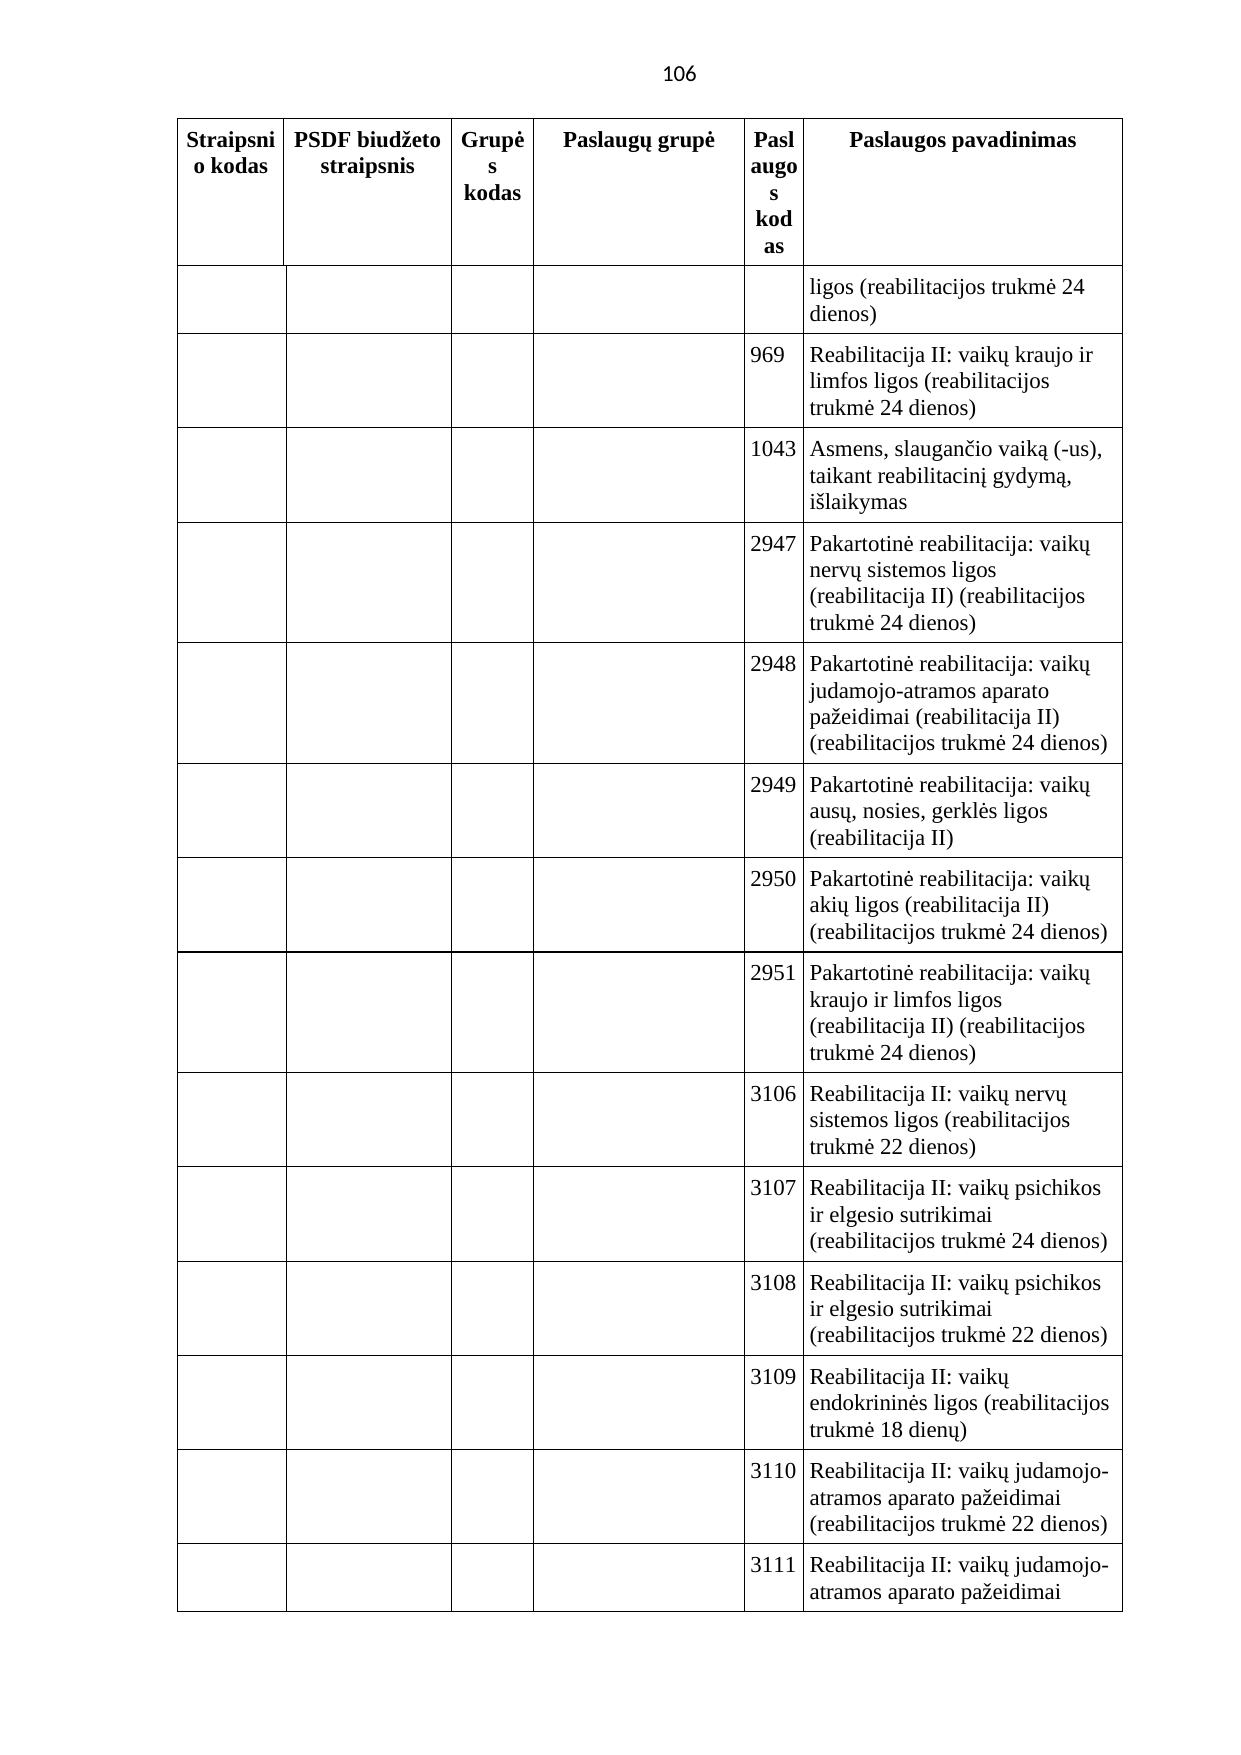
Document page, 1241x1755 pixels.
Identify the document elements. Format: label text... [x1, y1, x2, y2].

table_cell [287, 1262, 451, 1355]
table_cell Pakartotinė reabilitacija: vaikų kraujo ir limfos ligos (reabilitacija II) (reabilitacijos trukmė 24 dienos) [804, 953, 1122, 1072]
table_cell [178, 334, 286, 427]
table_cell Reabilitacija II: vaikų psichikos ir elgesio sutrikimai (reabilitacijos trukmė 22 dienos) [804, 1262, 1122, 1355]
table_cell [287, 1544, 451, 1611]
table_cell [178, 764, 286, 857]
table_header PSDF biudžeto straipsnis [284, 119, 451, 265]
table_cell 2950 [745, 858, 803, 951]
table_cell [534, 1073, 744, 1166]
table_cell [178, 266, 286, 333]
table_cell [452, 1262, 533, 1355]
table_cell [452, 1544, 533, 1611]
table_cell [287, 1356, 451, 1449]
table_cell [534, 428, 744, 522]
table_cell [287, 523, 451, 642]
table_cell [534, 1544, 744, 1611]
table_cell [534, 1262, 744, 1355]
table_cell Reabilitacija II: vaikų endokrininės ligos (reabilitacijos trukmė 18 dienų) [804, 1356, 1122, 1449]
table_cell [287, 1450, 451, 1543]
table_cell Asmens, slaugančio vaiką (-us), taikant reabilitacinį gydymą, išlaikymas [804, 428, 1122, 522]
table_cell [534, 953, 744, 1072]
table_cell [287, 266, 451, 333]
table_cell [534, 643, 744, 763]
table_cell [452, 266, 533, 333]
table_cell [178, 523, 286, 642]
table_cell 3110 [745, 1450, 803, 1543]
table_cell [287, 643, 451, 763]
table_cell [178, 1450, 286, 1543]
table_header Paslaugos kodas [745, 119, 803, 265]
table_cell [452, 643, 533, 763]
table_cell 3111 [745, 1544, 803, 1611]
table_header Paslaugos pavadinimas [804, 119, 1122, 265]
table_cell [287, 764, 451, 857]
table_cell Pakartotinė reabilitacija: vaikų nervų sistemos ligos (reabilitacija II) (reabilitacijos trukmė 24 dienos) [804, 523, 1122, 642]
table_cell [178, 858, 286, 951]
table_cell [178, 1544, 286, 1611]
table_cell [452, 1167, 533, 1261]
table_cell [287, 428, 451, 522]
table_cell [178, 1167, 286, 1261]
table_cell [534, 523, 744, 642]
table_cell [287, 334, 451, 427]
table_cell 3107 [745, 1167, 803, 1261]
table_cell 2948 [745, 643, 803, 763]
table_cell [745, 266, 803, 333]
table_cell Pakartotinė reabilitacija: vaikų judamojo-atramos aparato pažeidimai (reabilitacija II) (reabilitacijos trukmė 24 dienos) [804, 643, 1122, 763]
table_cell [178, 1073, 286, 1166]
table_cell [178, 1356, 286, 1449]
table_cell Reabilitacija II: vaikų judamojo-atramos aparato pažeidimai (reabilitacijos trukmė 22 dienos) [804, 1450, 1122, 1543]
table_cell [534, 764, 744, 857]
table_cell [534, 1450, 744, 1543]
table_cell Reabilitacija II: vaikų judamojo-atramos aparato pažeidimai [804, 1544, 1122, 1611]
table_cell [452, 953, 533, 1072]
table_cell 3106 [745, 1073, 803, 1166]
table_cell 969 [745, 334, 803, 427]
table_cell 1043 [745, 428, 803, 522]
table_cell Reabilitacija II: vaikų kraujo ir limfos ligos (reabilitacijos trukmė 24 dienos) [804, 334, 1122, 427]
table_cell [534, 334, 744, 427]
table_cell [534, 858, 744, 951]
table_cell ligos (reabilitacijos trukmė 24 dienos) [804, 266, 1122, 333]
table_cell Reabilitacija II: vaikų nervų sistemos ligos (reabilitacijos trukmė 22 dienos) [804, 1073, 1122, 1166]
table_cell Pakartotinė reabilitacija: vaikų akių ligos (reabilitacija II) (reabilitacijos trukmė 24 dienos) [804, 858, 1122, 951]
table_header Paslaugų grupė [534, 119, 744, 265]
table_cell [287, 953, 451, 1072]
table_header Straipsnio kodas [178, 119, 283, 265]
table_cell 2951 [745, 953, 803, 1072]
table_cell Pakartotinė reabilitacija: vaikų ausų, nosies, gerklės ligos (reabilitacija II) [804, 764, 1122, 857]
table_cell [452, 523, 533, 642]
table_cell [452, 1356, 533, 1449]
table_cell [178, 953, 286, 1072]
table_cell [534, 1167, 744, 1261]
table_cell 3109 [745, 1356, 803, 1449]
table_header Grupės kodas [452, 119, 533, 265]
table_cell [287, 1167, 451, 1261]
table_cell Reabilitacija II: vaikų psichikos ir elgesio sutrikimai (reabilitacijos trukmė 24 dienos) [804, 1167, 1122, 1261]
table_cell [452, 334, 533, 427]
table_cell [534, 266, 744, 333]
table_cell [287, 858, 451, 951]
table_cell [452, 1450, 533, 1543]
table_cell [452, 428, 533, 522]
table_cell [178, 1262, 286, 1355]
table_cell 2947 [745, 523, 803, 642]
table_cell [178, 428, 286, 522]
table_cell [287, 1073, 451, 1166]
table_cell [452, 764, 533, 857]
table_cell 3108 [745, 1262, 803, 1355]
table_cell [452, 858, 533, 951]
table_cell [452, 1073, 533, 1166]
table_cell [178, 643, 286, 763]
table_cell [534, 1356, 744, 1449]
table_cell 2949 [745, 764, 803, 857]
